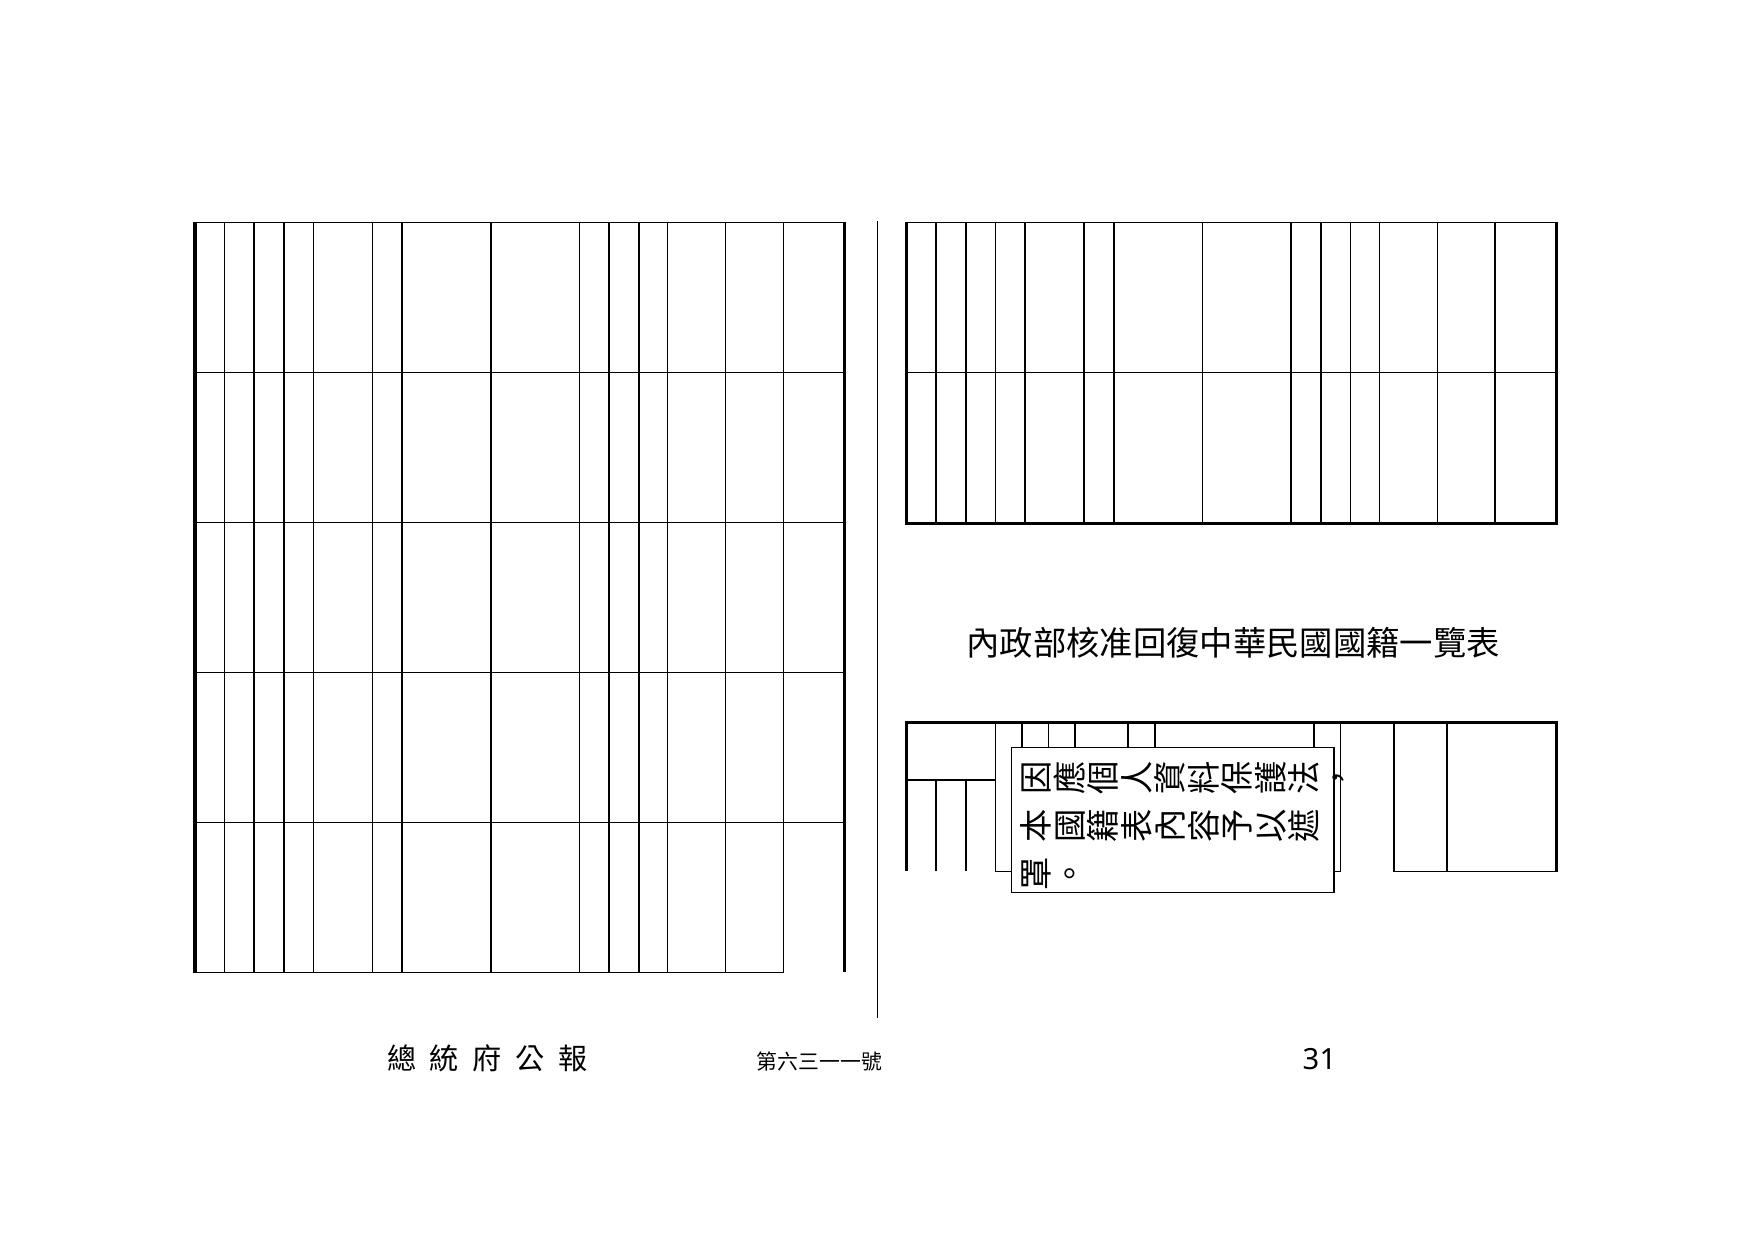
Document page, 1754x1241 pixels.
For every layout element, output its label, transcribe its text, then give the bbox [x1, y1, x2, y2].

table_cell [550, 223, 579, 372]
table_cell [1262, 373, 1290, 522]
table_cell [403, 523, 432, 672]
table_cell [610, 223, 638, 372]
table_cell [520, 523, 550, 672]
table_cell [640, 223, 667, 372]
table_cell [580, 673, 608, 822]
table_cell [432, 673, 461, 822]
table_cell [550, 523, 579, 672]
table_cell [461, 223, 490, 372]
table_cell [1292, 223, 1320, 372]
table_cell [697, 223, 725, 372]
table_cell [373, 223, 401, 372]
table_cell [640, 523, 667, 672]
table_cell [1232, 373, 1262, 522]
table_cell [314, 223, 343, 372]
table_cell [668, 223, 697, 372]
table_header [1335, 777, 1340, 871]
table_cell [726, 373, 754, 522]
table_cell [1143, 373, 1173, 522]
table_cell [784, 223, 812, 372]
table_cell [1173, 223, 1202, 372]
table_cell [640, 823, 667, 972]
table_cell [225, 373, 253, 522]
table_cell [784, 523, 812, 672]
table_cell [314, 823, 343, 972]
table_cell [1380, 223, 1408, 372]
table_cell [197, 373, 224, 522]
table_cell [1496, 373, 1524, 522]
table_cell [1351, 373, 1379, 522]
table_cell [967, 373, 995, 522]
table_cell [668, 523, 697, 672]
table_cell [1085, 223, 1113, 372]
table_cell [520, 823, 550, 972]
table_cell [697, 673, 725, 822]
table_cell [1524, 373, 1555, 522]
table_cell [813, 373, 843, 522]
table_cell [520, 223, 550, 372]
table_cell [784, 673, 812, 822]
table_cell [492, 523, 520, 672]
table_cell [726, 673, 754, 822]
table_cell [314, 673, 343, 822]
table_cell [343, 373, 372, 522]
table_cell [492, 223, 520, 372]
table_cell [937, 781, 965, 871]
table_cell [1408, 373, 1437, 522]
table_cell [197, 523, 224, 672]
table_cell [580, 223, 608, 372]
table_cell [314, 523, 343, 672]
table_header [1023, 724, 1048, 747]
table_cell [1322, 223, 1350, 372]
table_cell [550, 823, 579, 972]
table_cell [908, 223, 935, 372]
table_cell [1173, 373, 1202, 522]
table_cell [1055, 373, 1083, 522]
table_cell [432, 523, 461, 672]
table_cell [697, 523, 725, 672]
table_cell [373, 823, 401, 972]
table_cell [813, 673, 843, 822]
table_cell [225, 223, 253, 372]
table_header [1395, 724, 1446, 871]
table_cell [610, 373, 638, 522]
table_cell [580, 523, 608, 672]
table_cell [967, 781, 995, 871]
table_cell [492, 823, 520, 972]
table_cell [285, 373, 313, 522]
table_cell [403, 373, 432, 522]
table_cell [520, 673, 550, 822]
table_cell [1085, 373, 1113, 522]
table_cell [1438, 223, 1466, 372]
table_cell [197, 673, 224, 822]
table_cell [343, 523, 372, 672]
table_cell [1514, 223, 1534, 372]
table_cell [610, 523, 638, 672]
table_cell [668, 823, 697, 972]
table_cell [225, 823, 253, 972]
table_header [1341, 724, 1393, 871]
table_cell [1534, 223, 1555, 372]
table_cell [373, 673, 401, 822]
table_cell [1466, 223, 1494, 372]
table_cell [373, 373, 401, 522]
table_cell [343, 823, 372, 972]
table_cell [668, 673, 697, 822]
table_cell [755, 373, 783, 522]
table_cell [755, 223, 783, 372]
table_cell [1408, 223, 1437, 372]
table_cell [726, 223, 754, 372]
table_cell [314, 373, 343, 522]
table_cell [996, 223, 1024, 372]
table_cell [285, 673, 313, 822]
table_header [1076, 724, 1127, 747]
table_cell [1203, 373, 1232, 522]
table_cell [610, 673, 638, 822]
table_cell [461, 673, 490, 822]
table_cell [255, 523, 283, 672]
table_cell [432, 823, 461, 972]
table_cell [908, 781, 935, 871]
table_cell [1115, 373, 1143, 522]
table_cell [255, 823, 283, 972]
table_cell [255, 223, 283, 372]
table_cell [461, 823, 490, 972]
table_cell [343, 673, 372, 822]
table_cell [285, 223, 313, 372]
table_cell [492, 673, 520, 822]
table_cell [403, 223, 432, 372]
table_cell [197, 223, 224, 372]
table_cell [610, 823, 638, 972]
table_cell [1322, 373, 1350, 522]
table_cell [755, 823, 783, 972]
table_cell [640, 673, 667, 822]
text 內政部核准回復中華民國國籍一覽表 [907, 571, 1559, 677]
table_cell [996, 373, 1024, 522]
table_cell [461, 523, 490, 672]
table_cell [784, 823, 812, 972]
table_cell [255, 373, 283, 522]
table_cell [1496, 223, 1514, 372]
table_cell [550, 673, 579, 822]
table_cell [908, 373, 935, 522]
table_cell [285, 523, 313, 672]
table_cell [1380, 373, 1408, 522]
table_cell [343, 223, 372, 372]
table_cell [432, 373, 461, 522]
table_cell [432, 223, 461, 372]
table_cell [255, 673, 283, 822]
table_cell [1438, 373, 1466, 522]
table_cell [580, 823, 608, 972]
table_cell [668, 373, 697, 522]
table_cell [640, 373, 667, 522]
table_cell [1351, 223, 1379, 372]
table_cell [937, 373, 965, 522]
table_cell [1203, 223, 1232, 372]
table_cell [697, 823, 725, 972]
table_cell [285, 823, 313, 972]
table_header [1049, 724, 1074, 747]
table_header [1315, 724, 1340, 775]
table_cell [492, 373, 520, 522]
table_cell [813, 523, 843, 672]
table_header [1448, 724, 1555, 871]
table_cell [225, 523, 253, 672]
table_cell [403, 673, 432, 822]
table_cell [1262, 223, 1290, 372]
table_cell [1292, 373, 1320, 522]
table_cell [1115, 223, 1143, 372]
table_cell [726, 523, 754, 672]
table_cell [1143, 223, 1173, 372]
table_cell [784, 373, 812, 522]
table_header [996, 724, 1021, 871]
table_cell [373, 523, 401, 672]
table_cell [520, 373, 550, 522]
table_cell [813, 223, 843, 372]
table_cell [1232, 223, 1262, 372]
table_header [908, 724, 995, 779]
table_cell [225, 673, 253, 822]
table_cell [1055, 223, 1083, 372]
table_cell [197, 823, 224, 972]
table_cell [403, 823, 432, 972]
table_cell [967, 223, 995, 372]
table_cell [1026, 223, 1054, 372]
table_cell [461, 373, 490, 522]
table_cell [726, 823, 754, 972]
table_cell [755, 673, 783, 822]
table_cell [697, 373, 725, 522]
table_header [1129, 724, 1154, 747]
table_header [1156, 724, 1313, 747]
table_cell [937, 223, 965, 372]
table_cell [755, 523, 783, 672]
table_cell [1466, 373, 1494, 522]
table_cell [580, 373, 608, 522]
table_cell [813, 823, 843, 972]
table_cell [1026, 373, 1054, 522]
table_cell [550, 373, 579, 522]
